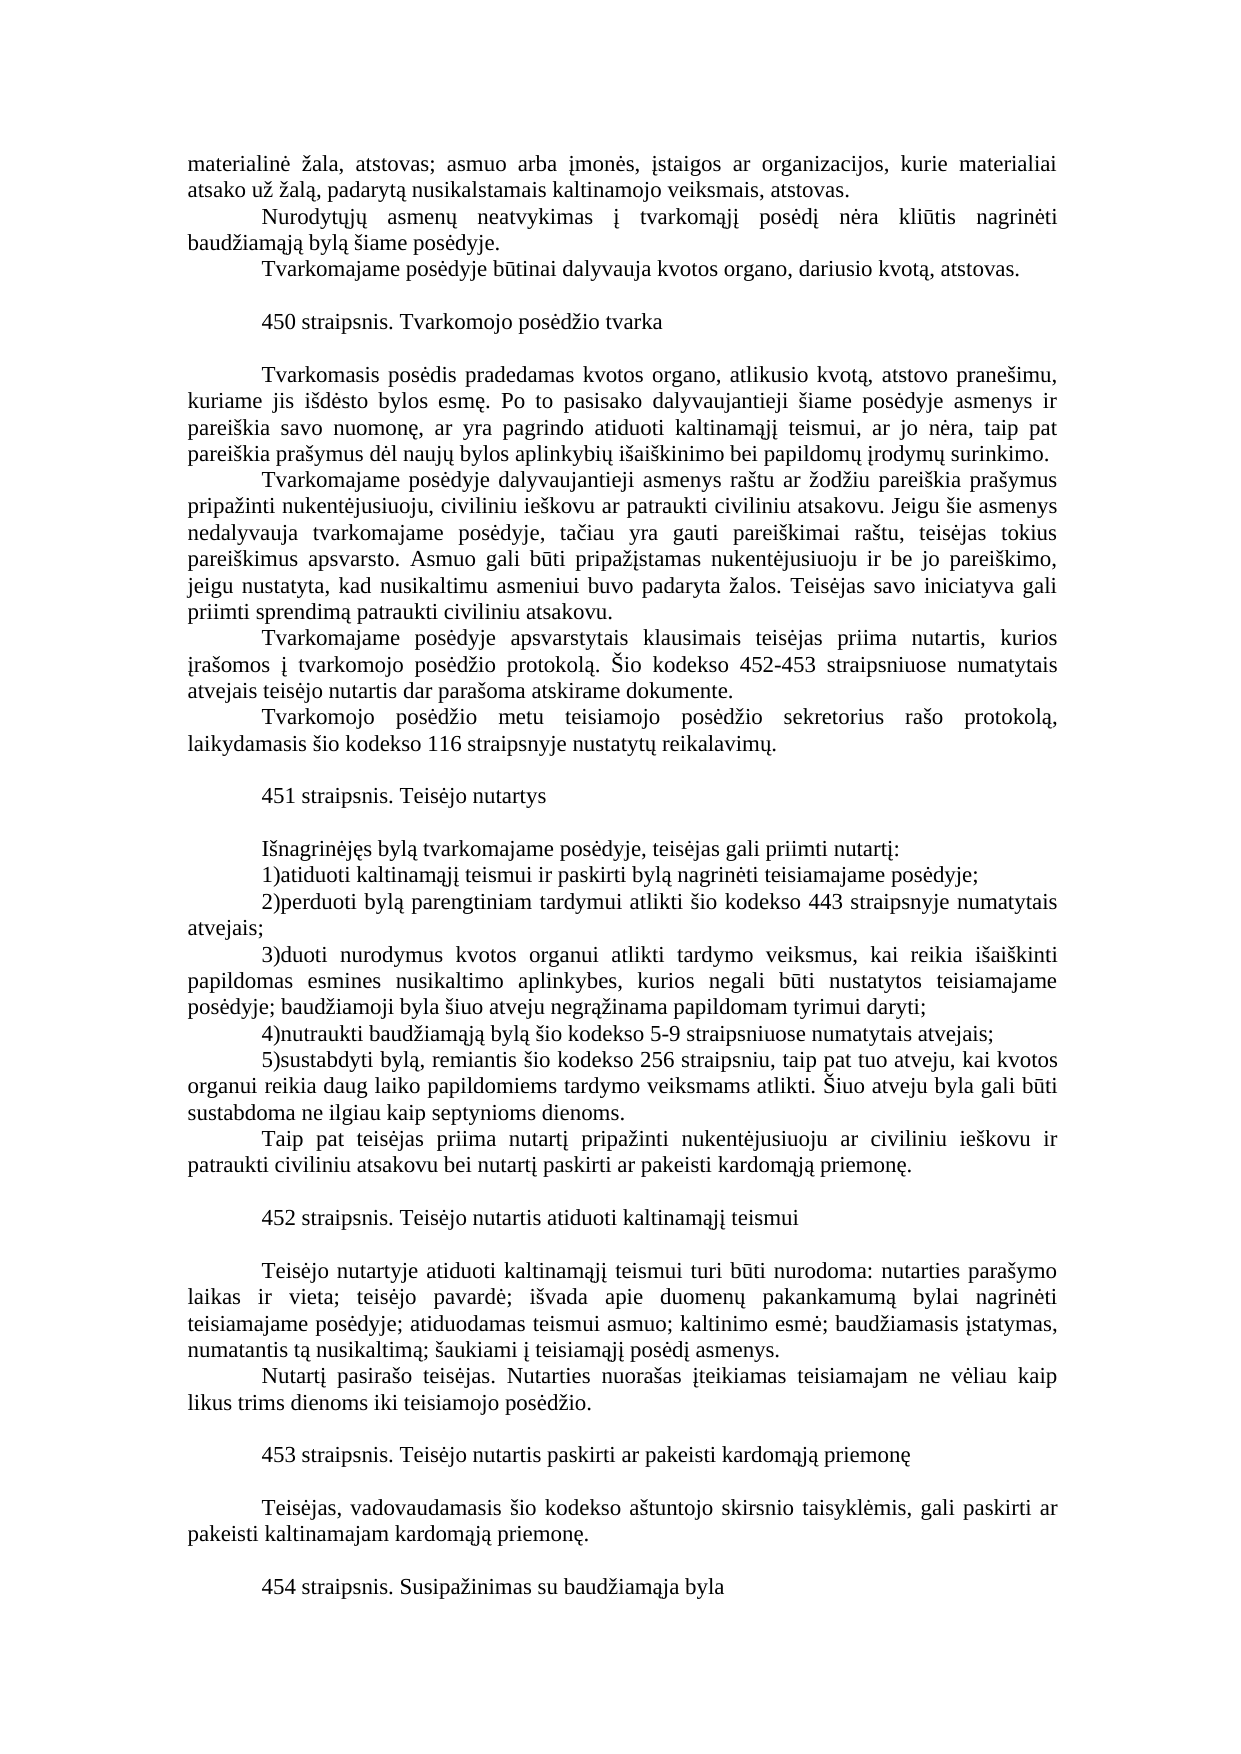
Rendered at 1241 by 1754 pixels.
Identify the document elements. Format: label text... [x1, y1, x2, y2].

text 454 straipsnis. Susipažinimas su baudžiamąja byla [205, 1573, 1059, 1599]
text 4)nutraukti baudžiamąją bylą šio kodekso 5-9 straipsniuose numatytais atvejais; [187, 1020, 1059, 1046]
text 452 straipsnis. Teisėjo nutartis atiduoti kaltinamąjį teismui [187, 1204, 1059, 1231]
text 3)duoti nurodymus kvotos organui atlikti tardymo veiksmus, kai reikia išaiškinti papildomas esmines nusikaltimo aplinkybes, kurios negali būti nustatytos teisiamajame posėdyje; baudžiamoji byla šiuo atveju negrąžinama papildomam tyrimui daryti; [187, 941, 1059, 1020]
text 451 straipsnis. Teisėjo nutartys [187, 782, 1059, 809]
text 1)atiduoti kaltinamąjį teismui ir paskirti bylą nagrinėti teisiamajame posėdyje; [187, 862, 1059, 888]
text materialinė žala, atstovas; asmuo arba įmonės, įstaigos ar organizacijos, kurie materialiai atsako už žalą, padarytą nusikalstamais kaltinamojo veiksmais, atstovas. [187, 150, 1059, 203]
text 2)perduoti bylą parengtiniam tardymui atlikti šio kodekso 443 straipsnyje numatytais atvejais; [187, 888, 1059, 941]
text Teisėjo nutartyje atiduoti kaltinamąjį teismui turi būti nurodoma: nutarties parašymo laikas ir vieta; teisėjo pavardė; išvada apie duomenų pakankamumą bylai nagrinėti teisiamajame posėdyje; atiduodamas teismui asmuo; kaltinimo esmė; baudžiamasis įstatymas, numatantis tą nusikaltimą; šaukiami į teisiamąjį posėdį asmenys. [187, 1257, 1059, 1362]
text Išnagrinėjęs bylą tvarkomajame posėdyje, teisėjas gali priimti nutartį: [187, 835, 1059, 862]
text 450 straipsnis. Tvarkomojo posėdžio tvarka [187, 308, 1059, 334]
text Taip pat teisėjas priima nutartį pripažinti nukentėjusiuoju ar civiliniu ieškovu ir patraukti civiliniu atsakovu bei nutartį paskirti ar pakeisti kardomąją priemonę. [187, 1125, 1059, 1178]
text Tvarkomajame posėdyje būtinai dalyvauja kvotos organo, dariusio kvotą, atstovas. [187, 255, 1059, 282]
text Tvarkomajame posėdyje dalyvaujantieji asmenys raštu ar žodžiu pareiškia prašymus pripažinti nukentėjusiuoju, civiliniu ieškovu ar patraukti civiliniu atsakovu. Jeigu šie asmenys nedalyvauja tvarkomajame posėdyje, tačiau yra gauti pareiškimai raštu, teisėjas tokius pareiškimus apsvarsto. Asmuo gali būti pripažįstamas nukentėjusiuoju ir be jo pareiškimo, jeigu nustatyta, kad nusikaltimu asmeniui buvo padaryta žalos. Teisėjas savo iniciatyva gali priimti sprendimą patraukti civiliniu atsakovu. [187, 466, 1059, 624]
text 5)sustabdyti bylą, remiantis šio kodekso 256 straipsniu, taip pat tuo atveju, kai kvotos organui reikia daug laiko papildomiems tardymo veiksmams atlikti. Šiuo atveju byla gali būti sustabdoma ne ilgiau kaip septynioms dienoms. [187, 1046, 1059, 1125]
text Teisėjas, vadovaudamasis šio kodekso aštuntojo skirsnio taisyklėmis, gali paskirti ar pakeisti kaltinamajam kardomąją priemonę. [187, 1494, 1059, 1547]
text Tvarkomasis posėdis pradedamas kvotos organo, atlikusio kvotą, atstovo pranešimu, kuriame jis išdėsto bylos esmę. Po to pasisako dalyvaujantieji šiame posėdyje asmenys ir pareiškia savo nuomonę, ar yra pagrindo atiduoti kaltinamąjį teismui, ar jo nėra, taip pat pareiškia prašymus dėl naujų bylos aplinkybių išaiškinimo bei papildomų įrodymų surinkimo. [187, 361, 1059, 466]
text Nutartį pasirašo teisėjas. Nutarties nuorašas įteikiamas teisiamajam ne vėliau kaip likus trims dienoms iki teisiamojo posėdžio. [187, 1362, 1059, 1415]
text Tvarkomajame posėdyje apsvarstytais klausimais teisėjas priima nutartis, kurios įrašomos į tvarkomojo posėdžio protokolą. Šio kodekso 452-453 straipsniuose numatytais atvejais teisėjo nutartis dar parašoma atskirame dokumente. [187, 624, 1059, 703]
text Tvarkomojo posėdžio metu teisiamojo posėdžio sekretorius rašo protokolą, laikydamasis šio kodekso 116 straipsnyje nustatytų reikalavimų. [187, 703, 1059, 756]
text 453 straipsnis. Teisėjo nutartis paskirti ar pakeisti kardomąją priemonę [187, 1441, 1059, 1468]
text Nurodytųjų asmenų neatvykimas į tvarkomąjį posėdį nėra kliūtis nagrinėti baudžiamąją bylą šiame posėdyje. [187, 203, 1059, 255]
